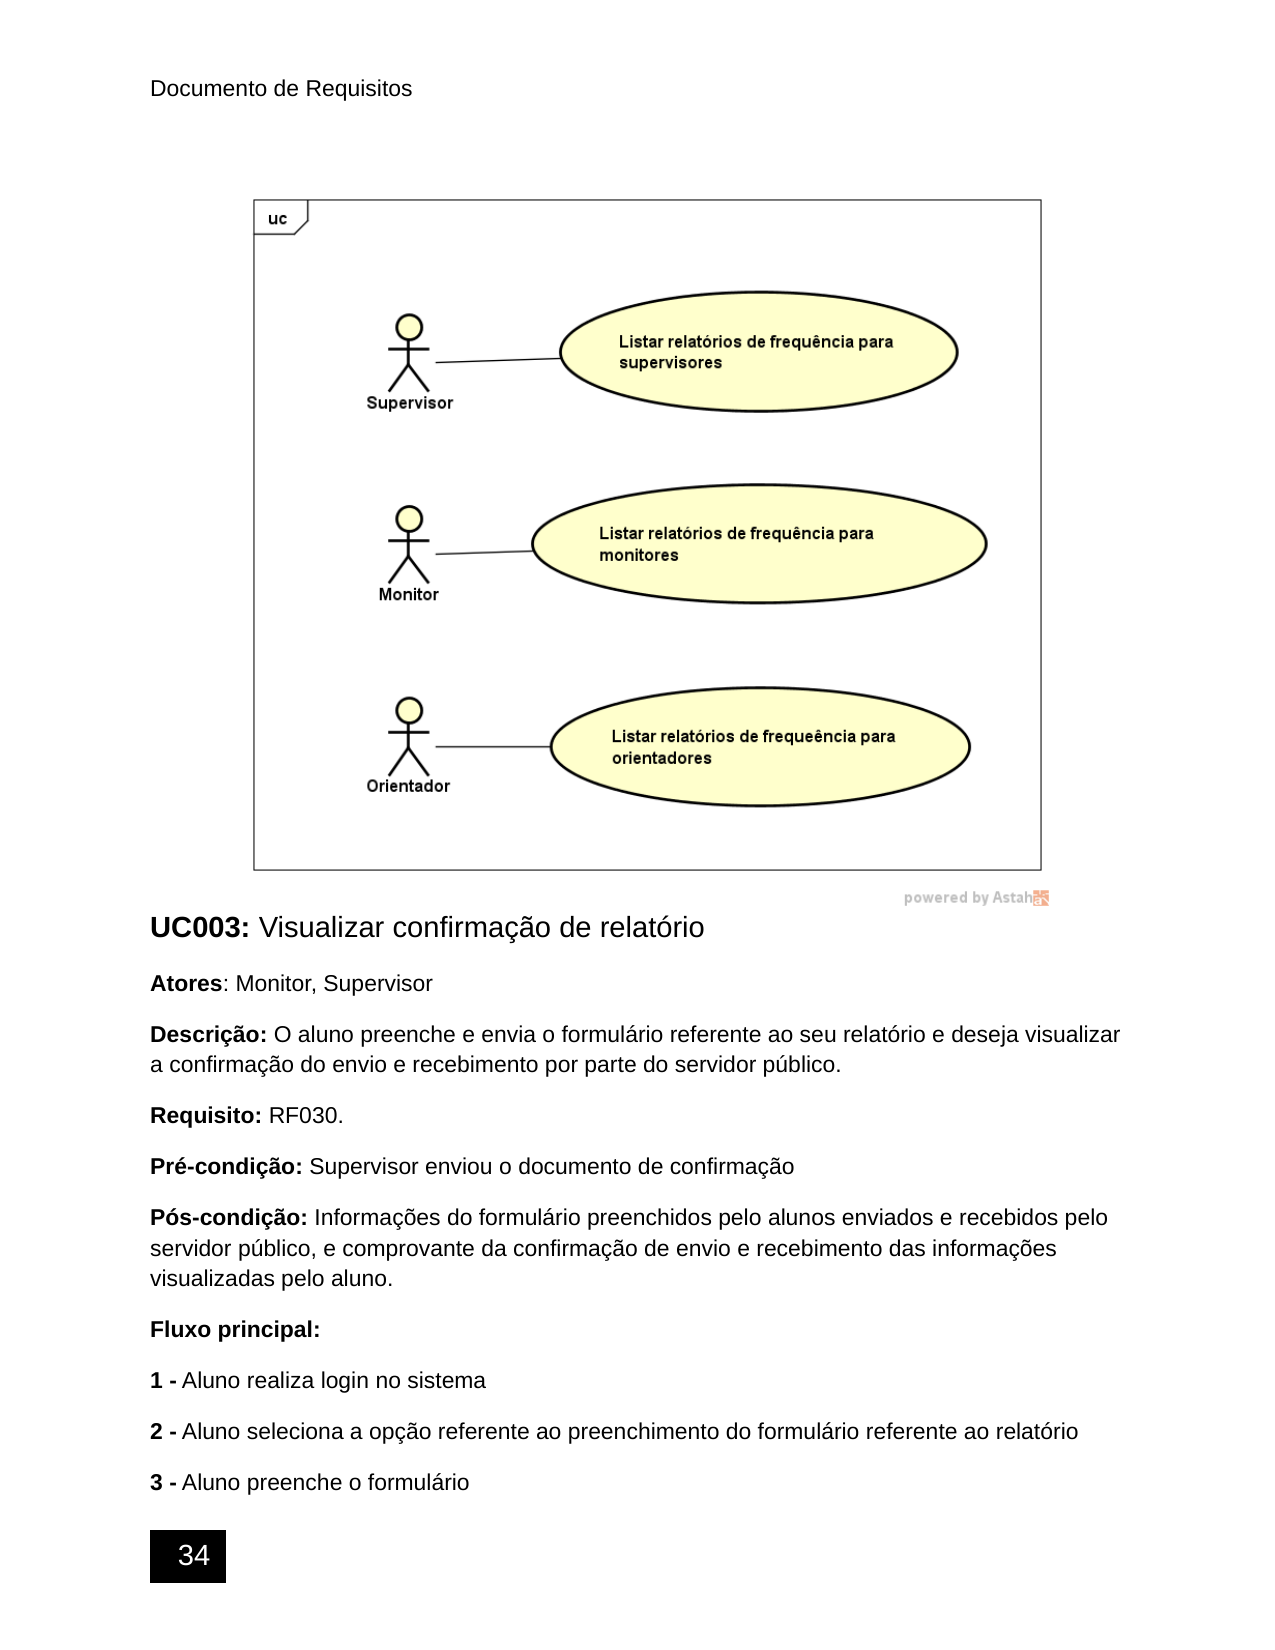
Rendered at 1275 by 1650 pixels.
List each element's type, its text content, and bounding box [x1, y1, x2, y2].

text Pós-condição: Informações do formulário preenchidos pelo alunos enviados e recebidos pelo servidor público, e comprovante da confirmação de envio e recebimento das informações visualizadas pelo aluno. [150, 1204, 1125, 1291]
text Requisito: RF030. [150, 1102, 1125, 1128]
text UC003: Visualizar confirmação de relatório [150, 804, 1125, 944]
text Atores: Monitor, Supervisor [150, 970, 1125, 996]
text 2 - Aluno seleciona a opção referente ao preenchimento do formulário referente ao relatório [150, 1418, 1125, 1444]
picture [240, 186, 1054, 911]
text 3 - Aluno preenche o formulário [150, 1469, 1125, 1495]
text 1 - Aluno realiza login no sistema [150, 1367, 1125, 1393]
text Pré-condição: Supervisor enviou o documento de confirmação [150, 1153, 1125, 1179]
text Descrição: O aluno preenche e envia o formulário referente ao seu relatório e deseja visualizar a confirmação do envio e recebimento por parte do servidor público. [150, 1021, 1125, 1077]
text Fluxo principal: [150, 1316, 1125, 1342]
